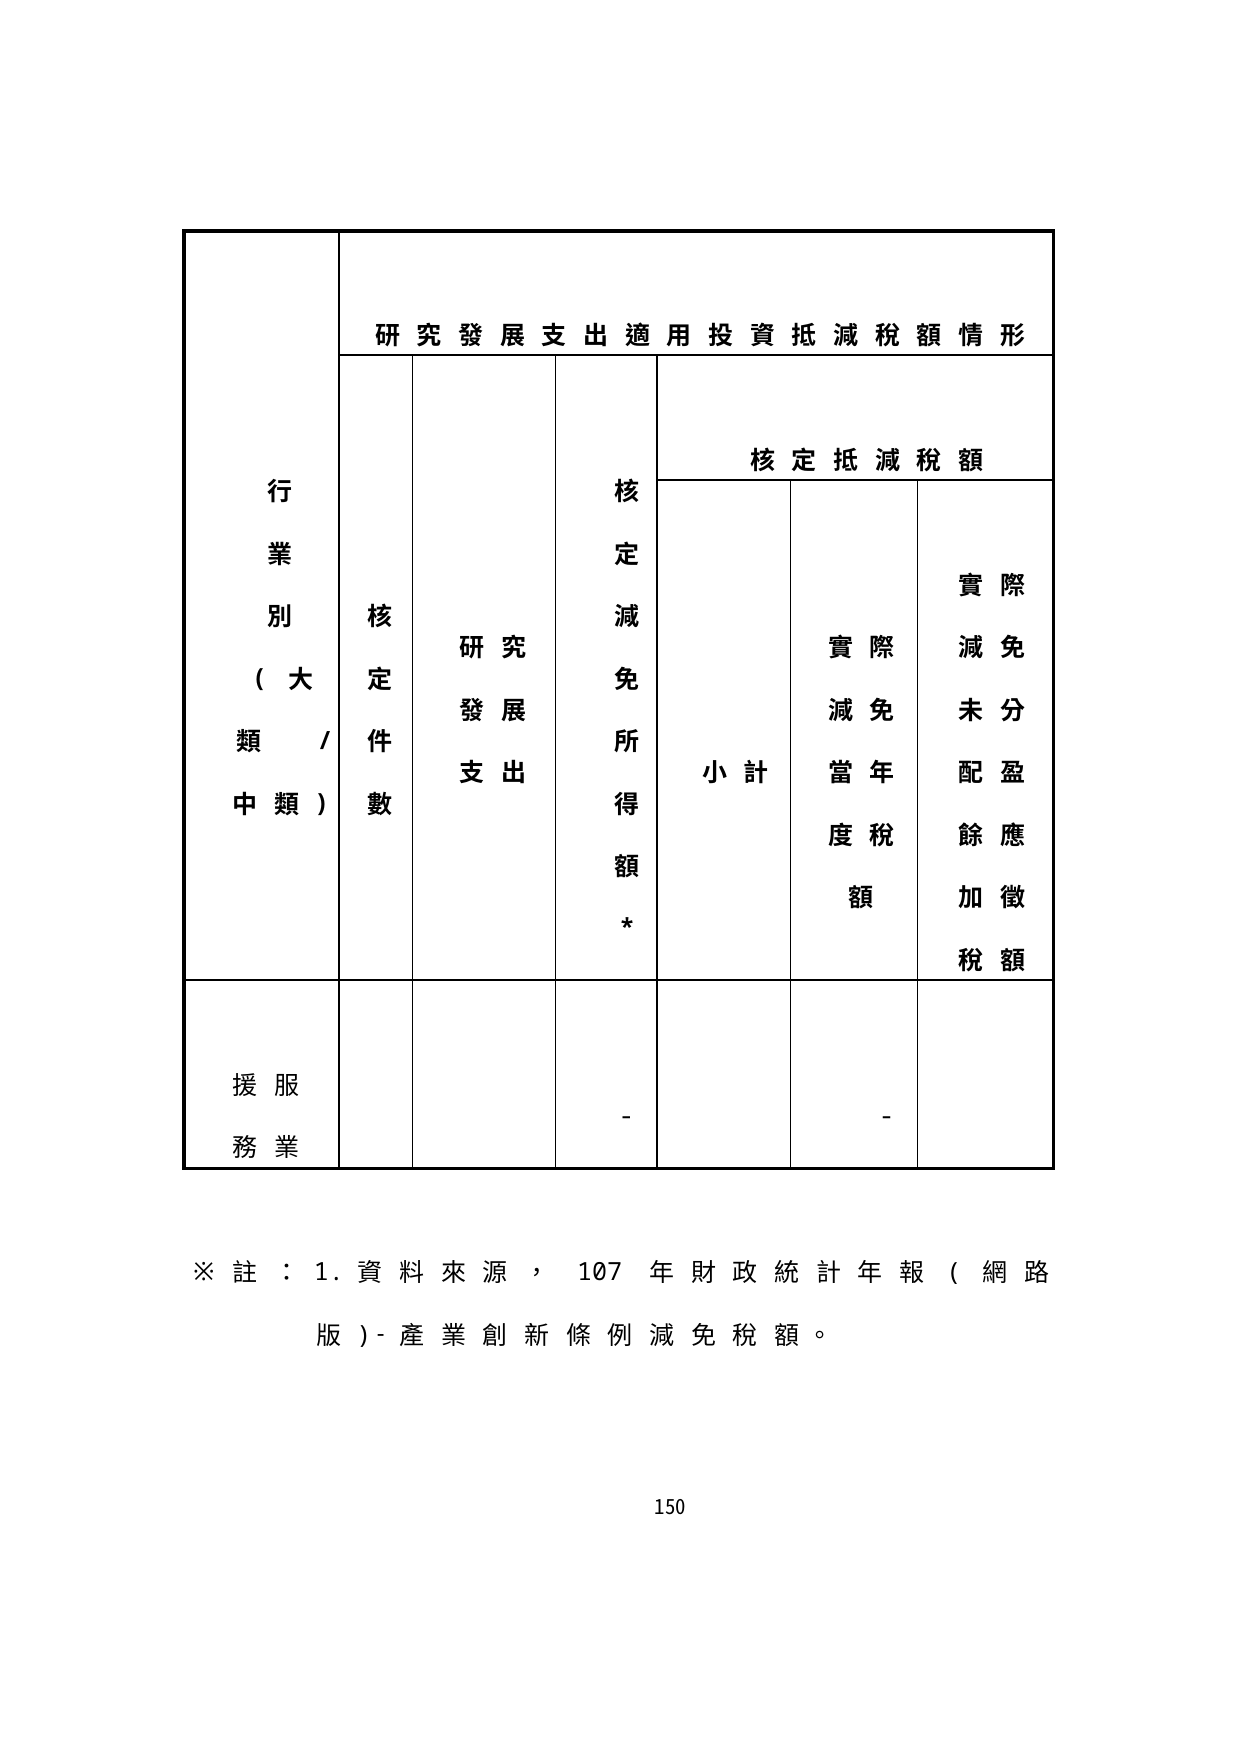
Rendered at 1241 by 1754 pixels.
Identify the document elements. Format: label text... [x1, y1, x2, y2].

table_header 研究發展支出適用投資抵減稅額情形 [340, 233, 1052, 354]
table_cell [658, 981, 790, 1167]
table_cell 實際減免當年度稅額 [791, 481, 917, 979]
table_cell 援服務業 [186, 981, 338, 1167]
table_cell - [791, 981, 917, 1167]
table_header 行 業 別 (大類 / 中類) [186, 233, 338, 979]
text ※註：1.資料來源，107年財政統計年報(網路版) -產業創新條例減免稅額。 [183, 1229, 1058, 1354]
table_cell 實際減免未分配盈餘應加徵稅額 [918, 481, 1052, 979]
table_cell [340, 981, 412, 1167]
table_cell 核定抵減稅額 [658, 356, 1052, 479]
table_cell - [556, 981, 656, 1167]
table_cell 研究發展支出 [413, 356, 555, 979]
table_cell 核定件數 [340, 356, 412, 979]
table_cell [918, 981, 1052, 1167]
table_cell 核定減免所得額* [556, 356, 656, 979]
table_cell 小計 [658, 481, 790, 979]
table_cell [413, 981, 555, 1167]
